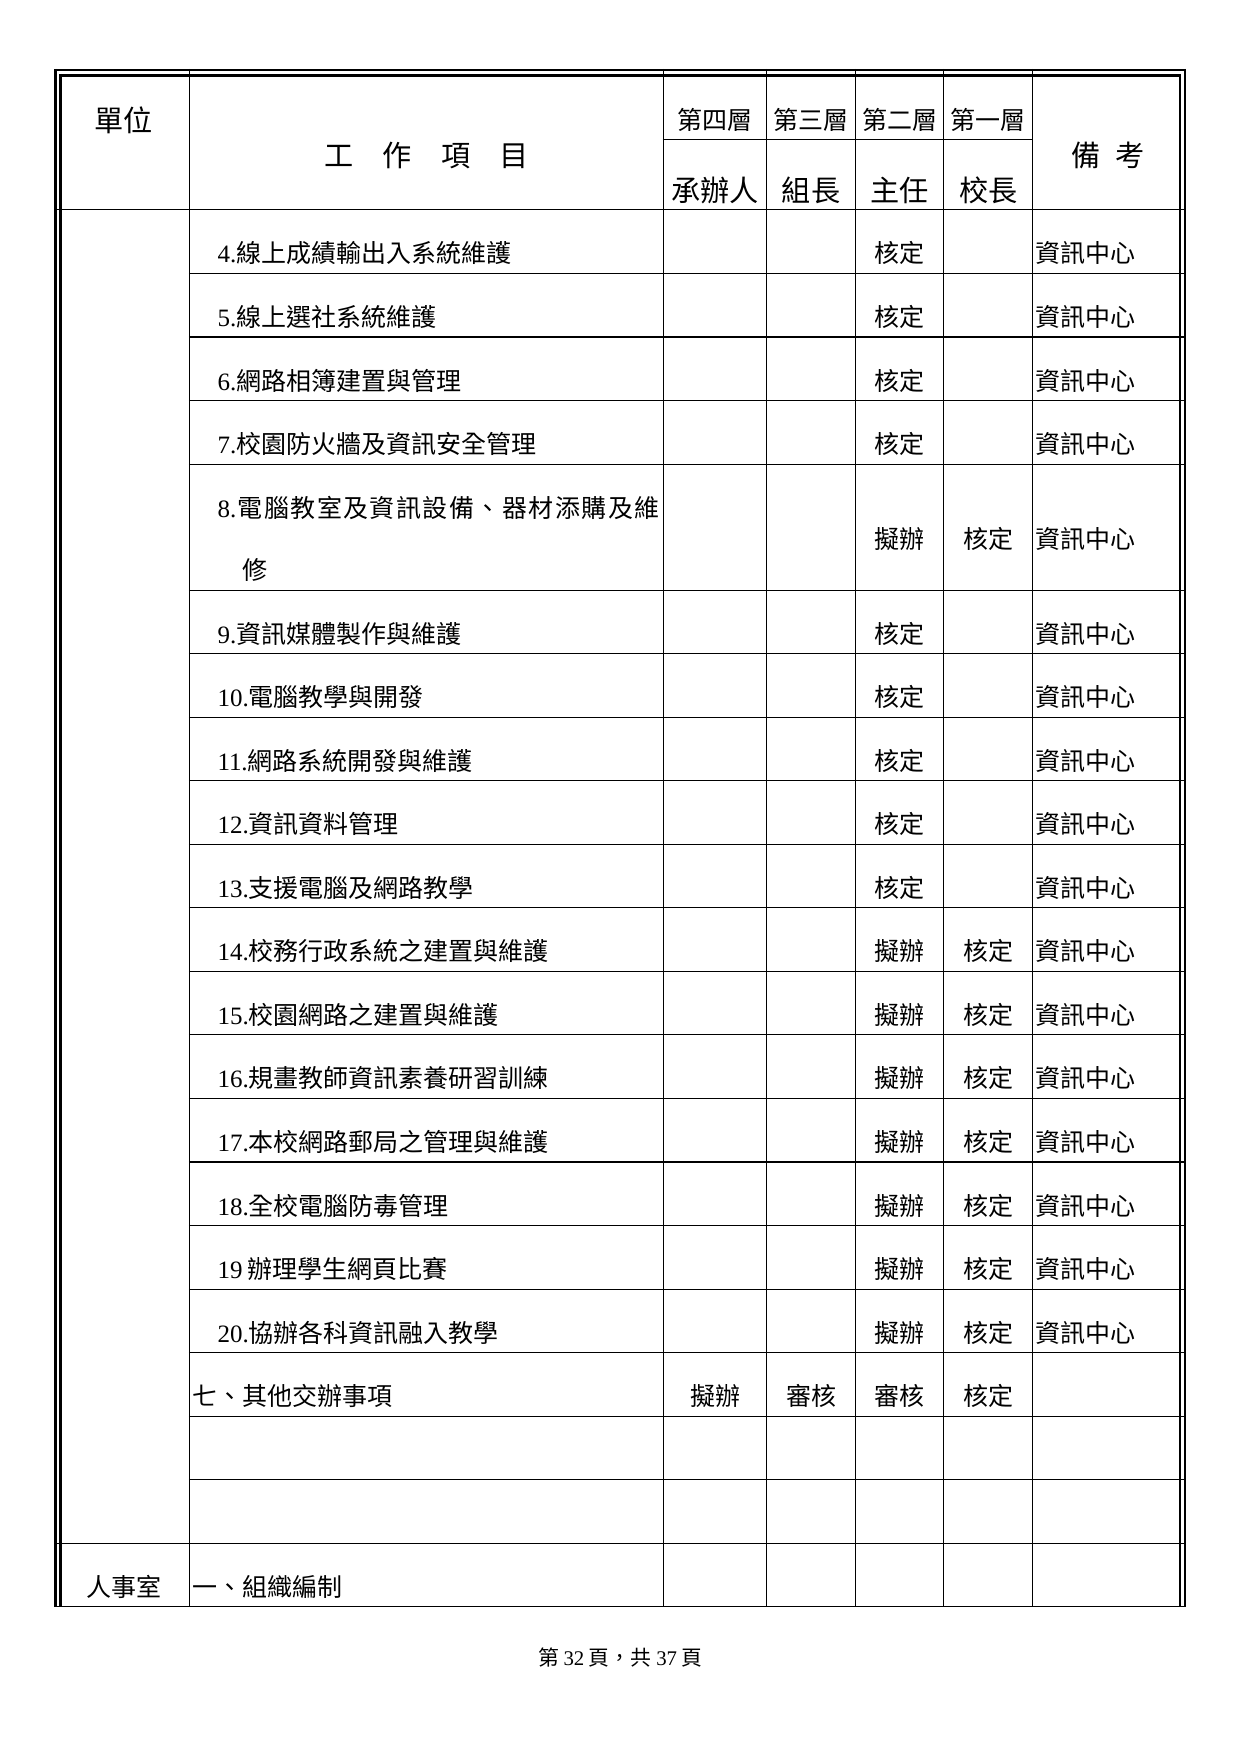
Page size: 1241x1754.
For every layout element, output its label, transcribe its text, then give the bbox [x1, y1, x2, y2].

table_header 第三層 [767, 77, 855, 139]
table_cell [664, 1544, 766, 1606]
table_cell 資訊中心 [1033, 972, 1179, 1034]
table_cell [664, 1226, 766, 1288]
table_cell 資訊中心 [1033, 465, 1179, 589]
table_cell 9.資訊媒體製作與維護 [190, 591, 663, 653]
table_cell [856, 1544, 943, 1606]
table_cell 擬辦 [856, 1226, 943, 1288]
table_header 備 考 [1033, 71, 1182, 209]
table_cell [1033, 1544, 1179, 1606]
table_cell [767, 465, 855, 589]
table_cell 擬辦 [856, 1099, 943, 1161]
table_cell [664, 338, 766, 400]
table_cell [944, 654, 1032, 717]
table_cell [767, 781, 855, 844]
table_cell [664, 1163, 766, 1225]
table_cell [767, 654, 855, 717]
table_cell [767, 1290, 855, 1352]
table_cell 核定 [944, 1035, 1032, 1098]
table_cell 擬辦 [664, 1353, 766, 1416]
table_cell 資訊中心 [1033, 781, 1179, 844]
table_cell [767, 972, 855, 1034]
table_cell 核定 [856, 210, 943, 273]
table_cell [944, 274, 1032, 336]
table_cell [767, 1035, 855, 1098]
table_cell [664, 1099, 766, 1161]
table_cell 8.電腦教室及資訊設備、器材添購及維修 [190, 465, 663, 589]
table_cell [1033, 1480, 1179, 1543]
table_cell [944, 401, 1032, 463]
table_cell [664, 465, 766, 589]
table_cell 19辦理學生網頁比賽 [190, 1226, 663, 1288]
table_cell [664, 654, 766, 717]
table_cell [664, 591, 766, 653]
table_cell 核定 [856, 591, 943, 653]
table_cell [767, 1480, 855, 1543]
table_cell [767, 274, 855, 336]
table_cell 資訊中心 [1033, 1226, 1179, 1288]
table_cell [767, 1226, 855, 1288]
table_header 第四層 [664, 77, 766, 139]
table_cell 18.全校電腦防毒管理 [190, 1163, 663, 1225]
table_cell 11.網路系統開發與維護 [190, 718, 663, 780]
table_cell 資訊中心 [1033, 274, 1179, 336]
table_cell 6.網路相簿建置與管理 [190, 338, 663, 400]
table_cell 核定 [856, 781, 943, 844]
table_cell 擬辦 [856, 1035, 943, 1098]
table_header 第二層 [856, 77, 943, 139]
table_cell 資訊中心 [1033, 210, 1179, 273]
table_cell 4.線上成績輸出入系統維護 [190, 210, 663, 273]
table_cell 組長 [767, 140, 855, 209]
table_cell 資訊中心 [1033, 591, 1179, 653]
table_cell 資訊中心 [1033, 338, 1179, 400]
table_header 第一層 [944, 77, 1032, 139]
table_cell 人事室 [62, 1544, 189, 1606]
table_cell [944, 210, 1032, 273]
table_cell 資訊中心 [1033, 401, 1179, 463]
table_cell [664, 1290, 766, 1352]
table_cell 10.電腦教學與開發 [190, 654, 663, 717]
table_cell 核定 [856, 274, 943, 336]
table_cell 核定 [856, 845, 943, 907]
table_cell 擬辦 [856, 465, 943, 589]
table_cell 核定 [944, 1290, 1032, 1352]
table_cell 20.協辦各科資訊融入教學 [190, 1290, 663, 1352]
table_cell 資訊中心 [1033, 1290, 1179, 1352]
table_cell 核定 [856, 401, 943, 463]
table_cell 15.校園網路之建置與維護 [190, 972, 663, 1034]
table_cell 擬辦 [856, 908, 943, 971]
table_cell [190, 1480, 663, 1543]
table_cell 承辦人 [664, 140, 766, 209]
table_header 工 作 項 目 [190, 77, 663, 209]
table_cell [664, 274, 766, 336]
table_cell [944, 1480, 1032, 1543]
table_cell 核定 [856, 718, 943, 780]
table_cell 核定 [856, 338, 943, 400]
table_cell [1033, 1353, 1179, 1416]
table_cell 一、組織編制 [190, 1544, 663, 1606]
table_cell 資訊中心 [1033, 1035, 1179, 1098]
table_cell [767, 908, 855, 971]
table_cell 資訊中心 [1033, 908, 1179, 971]
table_cell [767, 1163, 855, 1225]
table_cell 資訊中心 [1033, 1099, 1179, 1161]
table_cell [664, 1417, 766, 1479]
table_cell [1033, 1417, 1179, 1479]
table_cell 17.本校網路郵局之管理與維護 [190, 1099, 663, 1161]
table_cell [944, 781, 1032, 844]
table_cell [664, 845, 766, 907]
table_cell [190, 1417, 663, 1479]
table_cell 七、其他交辦事項 [190, 1353, 663, 1416]
table_cell 核定 [944, 1163, 1032, 1225]
table_cell [944, 591, 1032, 653]
table_cell [664, 1035, 766, 1098]
table_cell 審核 [856, 1353, 943, 1416]
table_cell [944, 718, 1032, 780]
table_cell [767, 845, 855, 907]
table_cell 5.線上選社系統維護 [190, 274, 663, 336]
table_cell 資訊中心 [1033, 845, 1179, 907]
table_cell [944, 845, 1032, 907]
table_cell 擬辦 [856, 1163, 943, 1225]
table_cell 資訊中心 [1033, 1163, 1179, 1225]
table_cell [767, 210, 855, 273]
table_cell 13.支援電腦及網路教學 [190, 845, 663, 907]
table_cell [767, 338, 855, 400]
table_cell 核定 [944, 1353, 1032, 1416]
table_cell 7.校園防火牆及資訊安全管理 [190, 401, 663, 463]
table_cell [856, 1417, 943, 1479]
table_cell 主任 [856, 140, 943, 209]
table_cell [944, 1544, 1032, 1606]
table_cell [664, 210, 766, 273]
table_cell 核定 [944, 1226, 1032, 1288]
table_cell [664, 908, 766, 971]
table_cell 審核 [767, 1353, 855, 1416]
table_cell 核定 [944, 465, 1032, 589]
table_cell 擬辦 [856, 972, 943, 1034]
table_cell [767, 401, 855, 463]
table_cell 核定 [856, 654, 943, 717]
table_cell 擬辦 [856, 1290, 943, 1352]
table_cell 核定 [944, 908, 1032, 971]
table_cell [944, 1417, 1032, 1479]
table_cell 核定 [944, 1099, 1032, 1161]
table_cell [664, 781, 766, 844]
table_cell [767, 1544, 855, 1606]
table_cell [62, 210, 189, 1543]
table_cell 16.規畫教師資訊素養研習訓練 [190, 1035, 663, 1098]
table_header 單位 [58, 71, 189, 209]
table_cell [767, 1417, 855, 1479]
table_cell [856, 1480, 943, 1543]
table_cell 校長 [944, 140, 1032, 209]
table_cell [767, 591, 855, 653]
table_cell [767, 1099, 855, 1161]
table_cell 12.資訊資料管理 [190, 781, 663, 844]
table_cell [664, 1480, 766, 1543]
table_cell 資訊中心 [1033, 654, 1179, 717]
table_cell 資訊中心 [1033, 718, 1179, 780]
table_cell [664, 718, 766, 780]
table_cell 14.校務行政系統之建置與維護 [190, 908, 663, 971]
table_cell [767, 718, 855, 780]
table_cell 核定 [944, 972, 1032, 1034]
table_cell [664, 401, 766, 463]
table_cell [664, 972, 766, 1034]
table_cell [944, 338, 1032, 400]
